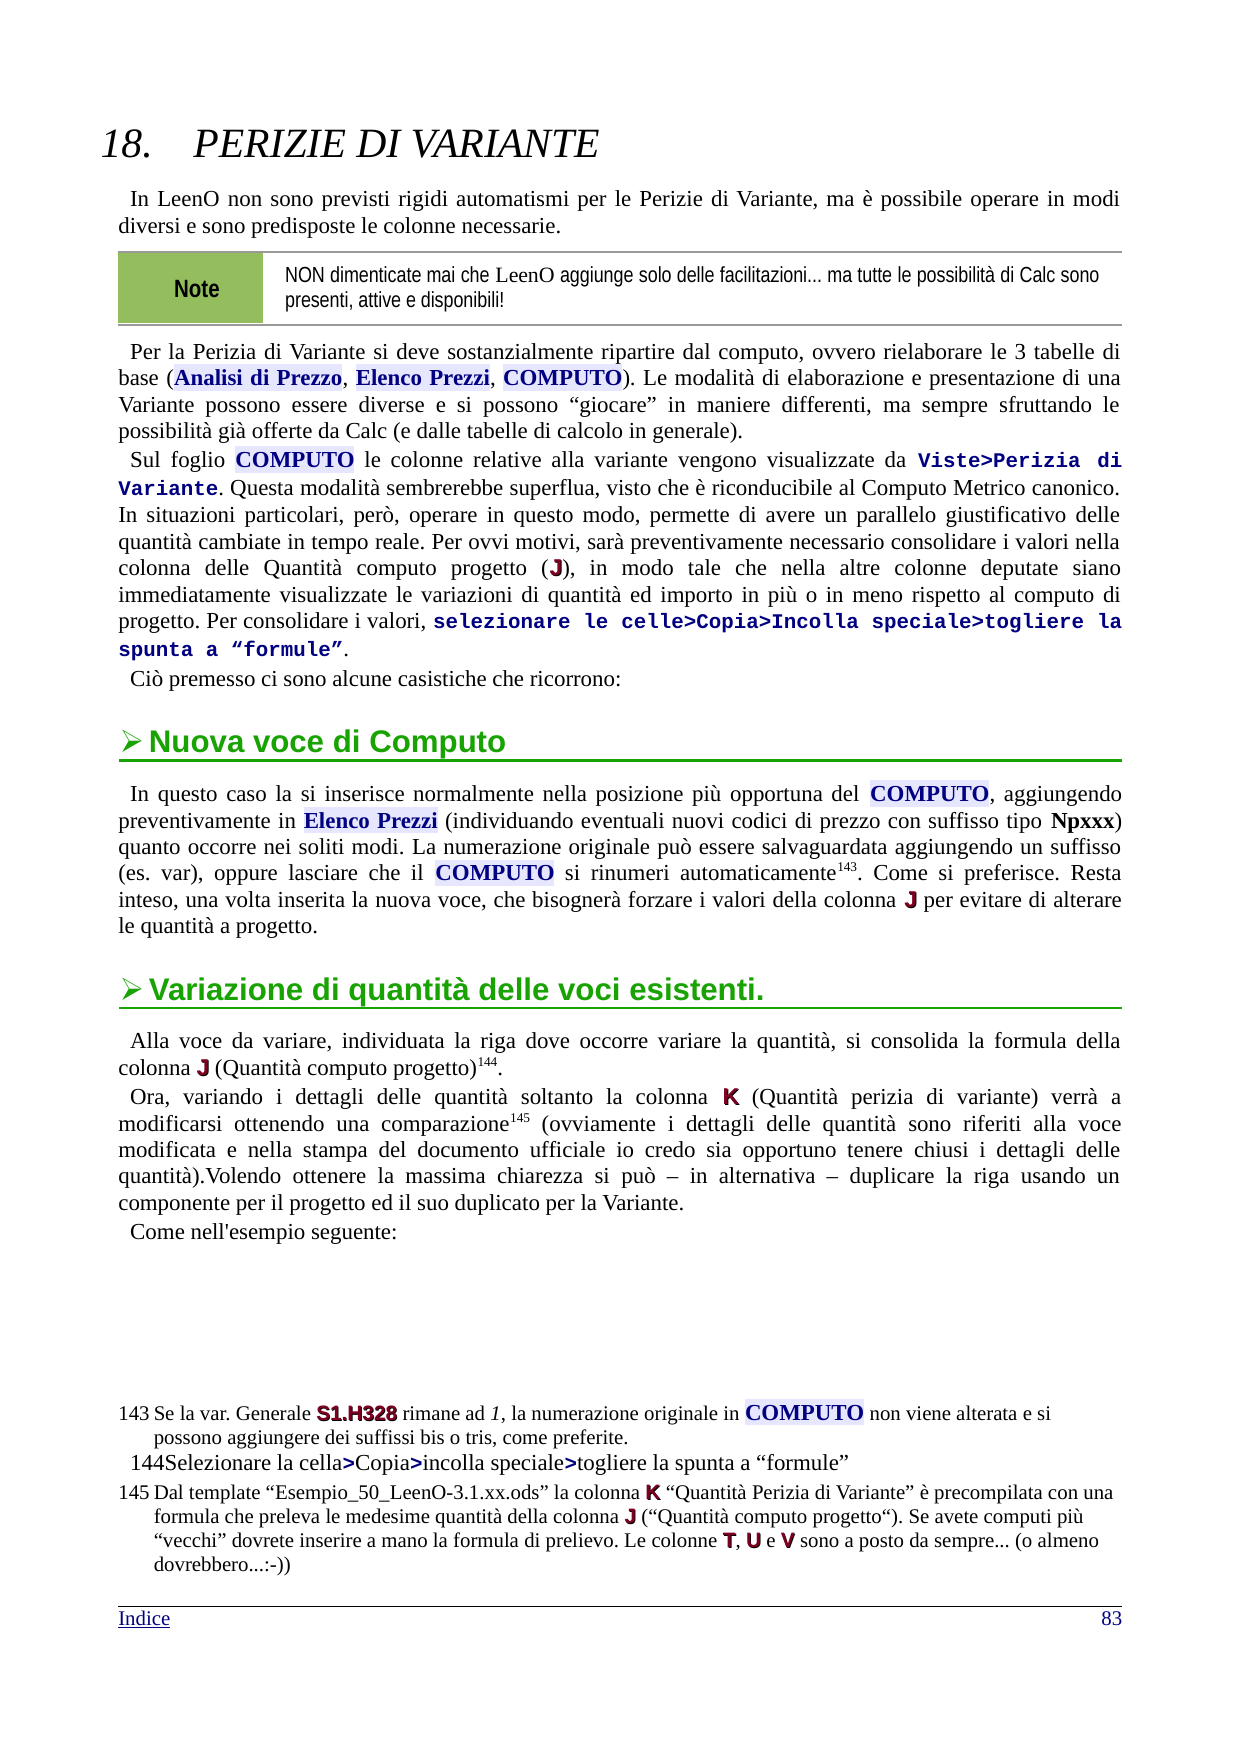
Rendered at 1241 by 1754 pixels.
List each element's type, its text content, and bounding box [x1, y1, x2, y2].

subtitle Variazione di quantità delle voci esistenti. [119, 971, 1122, 1007]
text Ciò premesso ci sono alcune casistiche che ricorrono: [118, 665, 1122, 691]
subtitle PERIZIE DI VARIANTE [100, 118, 1122, 166]
text Selezionare la cella>Copia>incolla speciale>togliere la spunta a “formule” [118, 1449, 1122, 1477]
text In LeenO non sono previsti rigidi automatismi per le Perizie di Variante, ma è possibile operare in modi diversi e sono predisposte le colonne necessarie. [118, 186, 1122, 238]
text Sul foglio COMPUTO le colonne relative alla variante vengono visualizzate da Viste>Perizia di Variante. Questa modalità sembrerebbe superflua, visto che è riconducibile al Computo Metrico canonico. In situazioni particolari, però, operare in questo modo, permette di avere un parallelo giustificativo delle quantità cambiate in tempo reale. Per ovvi motivi, sarà preventivamente necessario consolidare i valori nella colonna delle Quantità computo progetto (J), in modo tale che nella altre colonne deputate siano immediatamente visualizzate le variazioni di quantità ed importo in più o in meno rispetto al computo di progetto. Per consolidare i valori, selezionare le celle>Copia>Incolla speciale>togliere la spunta a “formule”. [118, 446, 1122, 662]
subtitle Nuova voce di Computo [119, 723, 1122, 759]
text Dal template “Esempio_50_LeenO-3.1.xx.ods” la colonna K “Quantità Perizia di Variante” è precompilata con una formula che preleva le medesime quantità della colonna J (“Quantità computo progetto“). Se avete computi più “vecchi” dovrete inserire a mano la formula di prelievo. Le colonne T, U e V sono a posto da sempre... (o almeno dovrebbero...:-)) [118, 1480, 1122, 1576]
text In questo caso la si inserisce normalmente nella posizione più opportuna del COMPUTO, aggiungendo preventivamente in Elenco Prezzi (individuando eventuali nuovi codici di prezzo con suffisso tipo Npxxx) quanto occorre nei soliti modi. La numerazione originale può essere salvaguardata aggiungendo un suffisso (es. var), oppure lasciare che il COMPUTO si rinumeri automaticamente. Come si preferisce. Resta inteso, una volta inserita la nuova voce, che bisognerà forzare i valori della colonna J per evitare di alterare le quantità a progetto. [118, 780, 1122, 939]
text Ora, variando i dettagli delle quantità soltanto la colonna K (Quantità perizia di variante) verrà a modificarsi ottenendo una comparazione (ovviamente i dettagli delle quantità sono riferiti alla voce modificata e nella stampa del documento ufficiale io credo sia opportuno tenere chiusi i dettagli delle quantità).Volendo ottenere la massima chiarezza si può – in alternativa – duplicare la riga usando un componente per il progetto ed il suo duplicato per la Variante. [118, 1083, 1122, 1215]
text Se la var. Generale S1.H328 rimane ad 1, la numerazione originale in COMPUTO non viene alterata e si possono aggiungere dei suffissi bis o tris, come preferite. [118, 1399, 1122, 1449]
text Per la Perizia di Variante si deve sostanzialmente ripartire dal computo, ovvero rielaborare le 3 tabelle di base (Analisi di Prezzo, Elenco Prezzi, COMPUTO). Le modalità di elaborazione e presentazione di una Variante possono essere diverse e si possono “giocare” in maniere differenti, ma sempre sfruttando le possibilità già offerte da Calc (e dalle tabelle di calcolo in generale). [118, 338, 1122, 443]
table_header Note [118, 253, 263, 323]
text Alla voce da variare, individuata la riga dove occorre variare la quantità, si consolida la formula della colonna J (Quantità computo progetto). [118, 1028, 1122, 1080]
table_header NON dimenticate mai che LeenO aggiunge solo delle facilitazioni... ma tutte le possibilità di Calc sono presenti, attive e disponibili! [264, 253, 1122, 323]
text Come nell'esempio seguente: [118, 1218, 1122, 1244]
